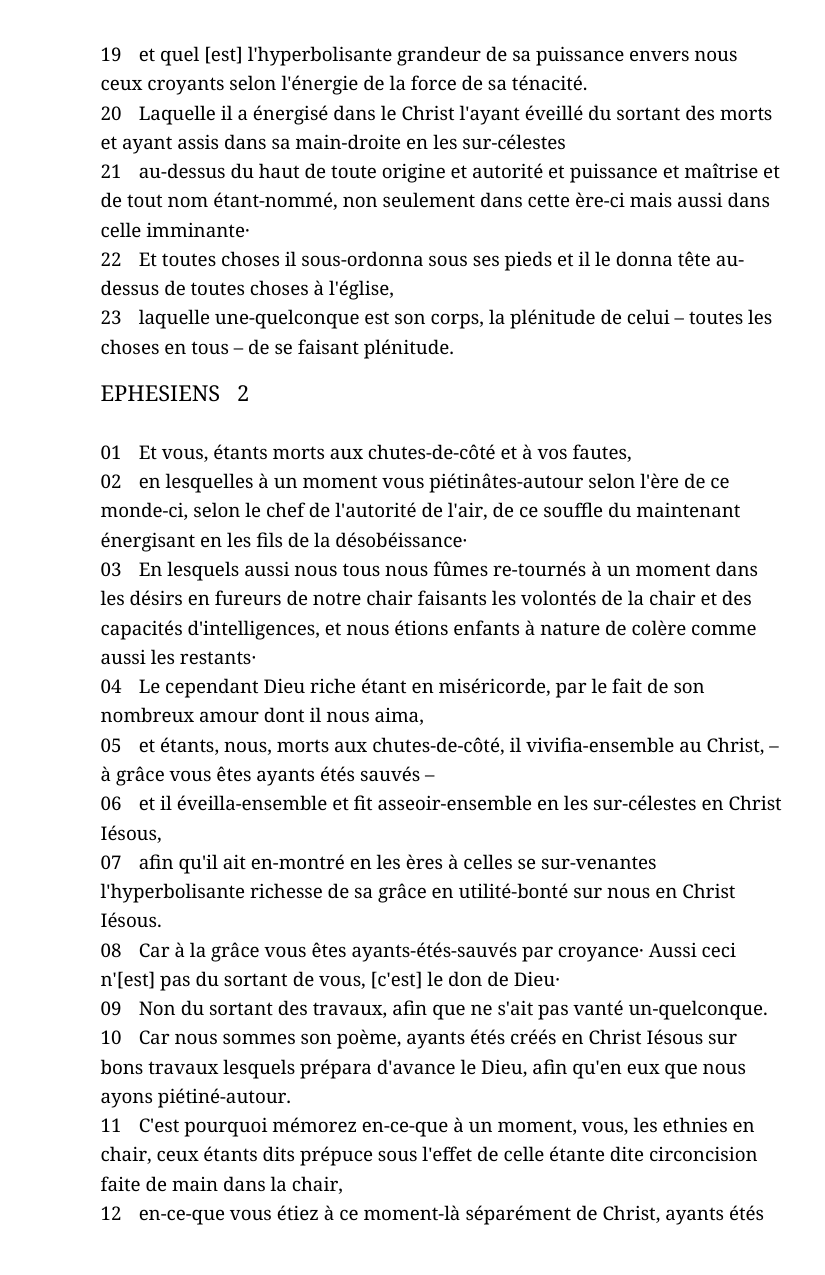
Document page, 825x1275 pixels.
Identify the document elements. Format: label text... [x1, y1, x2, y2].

text 19 et quel [est] l'hyperbolisante grandeur de sa puissance envers nous ceux croyants selon l'énergie de la force de sa ténacité. 20 Laquelle il a énergisé dans le Christ l'ayant éveillé du sortant des morts et ayant assis dans sa main-droite en les sur-célestes 21 au-dessus du haut de toute origine et autorité et puissance et maîtrise et de tout nom étant-nommé, non seulement dans cette ère-ci mais aussi dans celle imminante· 22 Et toutes choses il sous-ordonna sous ses pieds et il le donna tête au-dessus de toutes choses à l'église, 23 laquelle une-quelconque est son corps, la plénitude de celui – toutes les choses en tous – de se faisant plénitude. [100, 41, 784, 359]
text 01 Et vous, étants morts aux chutes-de-côté et à vos fautes, 02 en lesquelles à un moment vous piétinâtes-autour selon l'ère de ce monde-ci, selon le chef de l'autorité de l'air, de ce souffle du maintenant énergisant en les fils de la désobéissance· 03 En lesquels aussi nous tous nous fûmes re-tournés à un moment dans les désirs en fureurs de notre chair faisants les volontés de la chair et des capacités d'intelligences, et nous étions enfants à nature de colère comme aussi les restants· 04 Le cependant Dieu riche étant en miséricorde, par le fait de son nombreux amour dont il nous aima, 05 et étants, nous, morts aux chutes-de-côté, il vivifia-ensemble au Christ, – à grâce vous êtes ayants étés sauvés – 06 et il éveilla-ensemble et fit asseoir-ensemble en les sur-célestes en Christ Iésous, 07 afin qu'il ait en-montré en les ères à celles se sur-venantes l'hyperbolisante richesse de sa grâce en utilité-bonté sur nous en Christ Iésous. 08 Car à la grâce vous êtes ayants-étés-sauvés par croyance· Aussi ceci n'[est] pas du sortant de vous, [c'est] le don de Dieu· 09 Non du sortant des travaux, afin que ne s'ait pas vanté un-quelconque. 10 Car nous sommes son poème, ayants étés créés en Christ Iésous sur bons travaux lesquels prépara d'avance le Dieu, afin qu'en eux que nous ayons piétiné-autour. 11 C'est pourquoi mémorez en-ce-que à un moment, vous, les ethnies en chair, ceux étants dits prépuce sous l'effet de celle étante dite circoncision faite de main dans la chair, 12 en-ce-que vous étiez à ce moment-là séparément de Christ, ayants étés [100, 412, 784, 1226]
text EPHESIENS 2 [100, 378, 784, 408]
